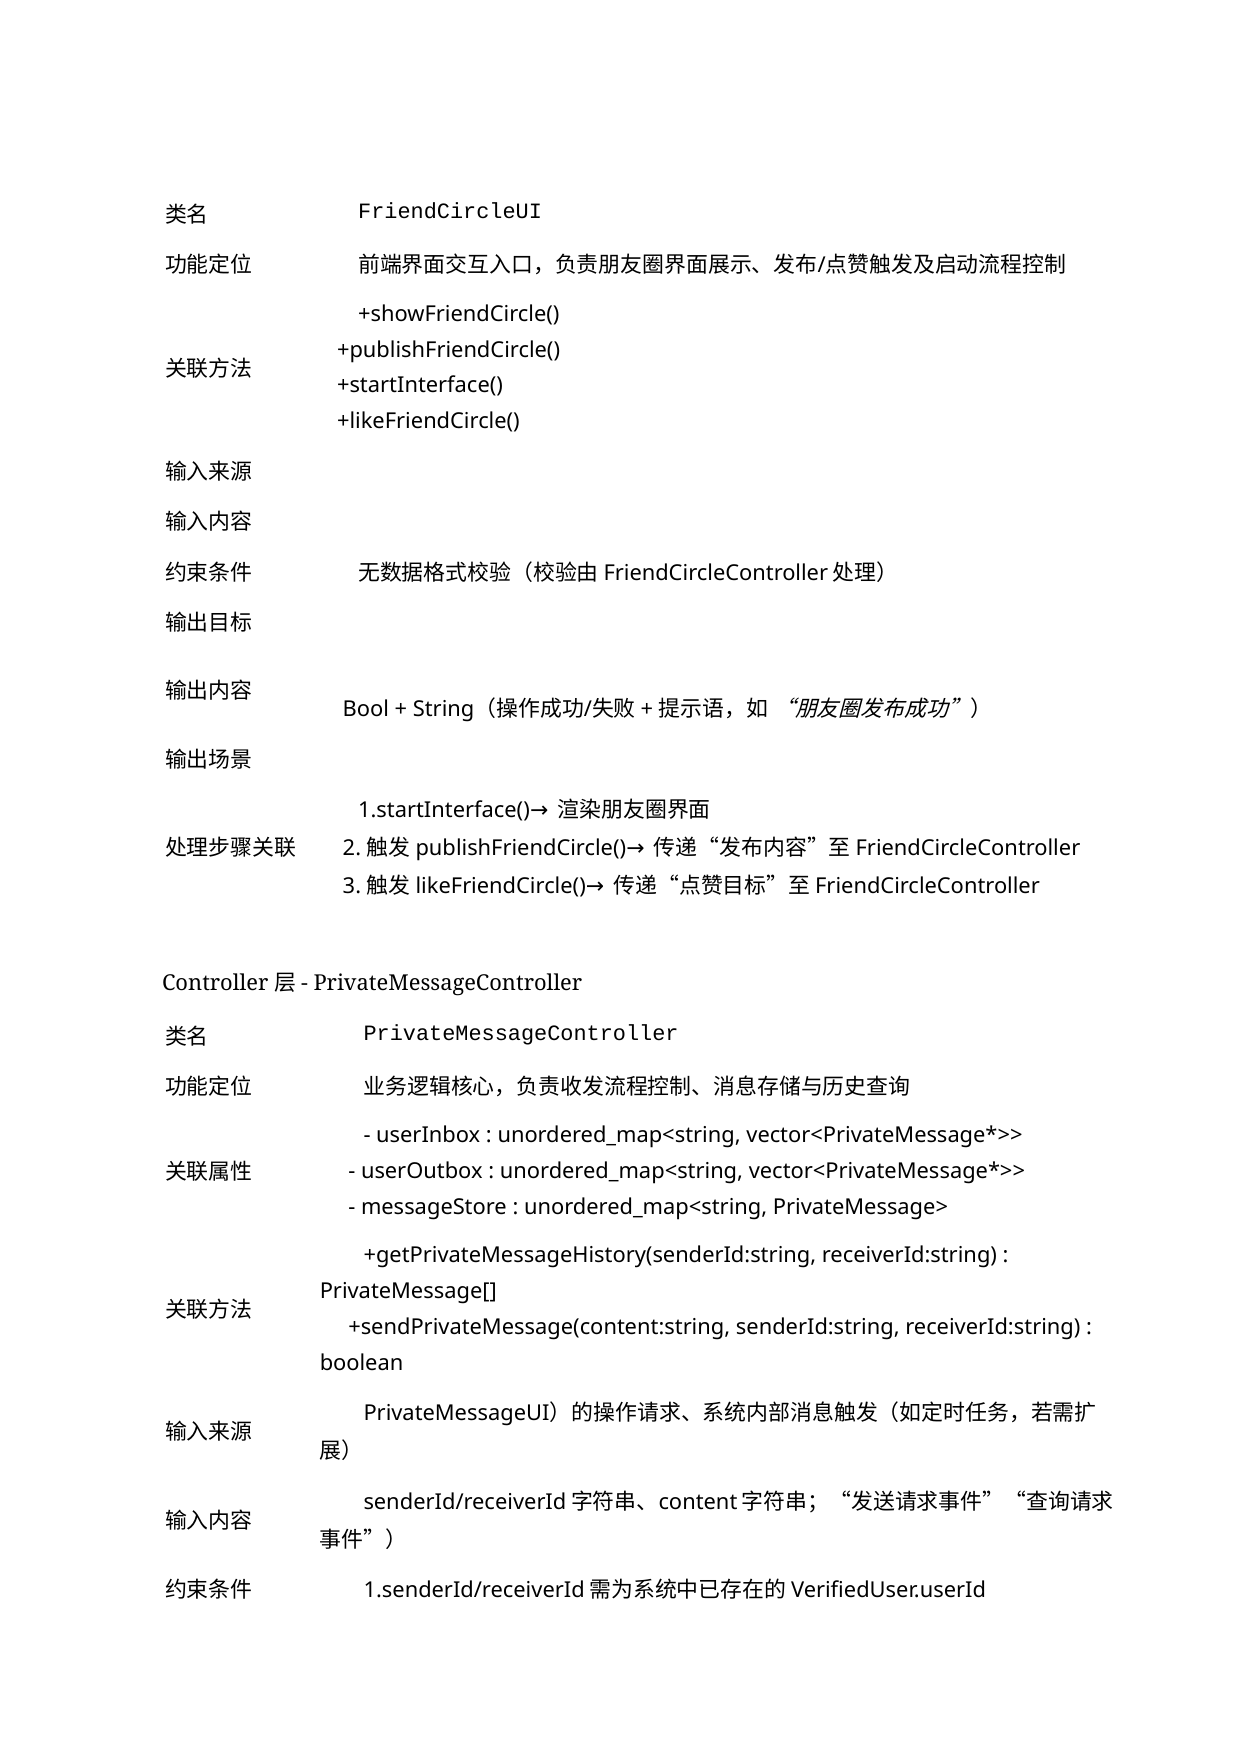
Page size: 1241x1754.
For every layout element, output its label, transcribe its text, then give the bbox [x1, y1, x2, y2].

table_cell 输入来源​ [118, 444, 311, 495]
table_cell 处理步骤关联​ [118, 783, 311, 909]
table_cell [311, 596, 1122, 646]
table_cell 输入内容​ [118, 1474, 317, 1563]
table_header 类名​ [118, 188, 311, 238]
table_header FriendCircleUI [311, 188, 1122, 238]
table_cell [311, 733, 1122, 783]
table_cell - userInbox : unordered_map<string, vector<PrivateMessage*>> - userOutbox : unordered_map<string, vector<PrivateMessage*>> - messageStore : unordered_map<string, PrivateMessage> [317, 1110, 1122, 1230]
table_cell 功能定位​ [118, 1060, 317, 1110]
table_cell 关联方法​ [118, 1230, 317, 1386]
table_cell [311, 495, 1122, 545]
table_cell senderId/receiverId字符串、content字符串；“发送请求事件”“查询请求事件”） [317, 1474, 1122, 1563]
table_cell 1.senderId/receiverId需为系统中已存在的 VerifiedUser.userId [317, 1563, 1122, 1613]
table_cell 输出目标​ [118, 596, 311, 646]
subtitle Controller 层 - PrivateMessageController [162, 965, 1122, 996]
table_cell PrivateMessageUI）的操作请求、系统内部消息触发（如定时任务，若需扩展） [317, 1386, 1122, 1474]
table_cell 前端界面交互入口，负责朋友圈界面展示、发布/点赞触发及启动流程控制 [311, 238, 1122, 288]
table_cell +getPrivateMessageHistory(senderId:string, receiverId:string) : PrivateMessage[] +sendPrivateMessage(content:string, senderId:string, receiverId:string) : boolean [317, 1230, 1122, 1386]
table_cell 约束条件​ [118, 545, 311, 596]
table_cell 1.startInterface()→ 渲染朋友圈界面 2. 触发 publishFriendCircle()→ 传递“发布内容”至 FriendCircleController 3. 触发 likeFriendCircle()→ 传递“点赞目标”至 FriendCircleController [311, 783, 1122, 909]
table_cell 输入内容​ [118, 495, 311, 545]
table_cell 输入来源​ [118, 1386, 317, 1474]
table_cell Bool + String（操作成功/失败 + 提示语，如 “朋友圈发布成功”） [311, 646, 1122, 733]
table_header 类名​ [118, 1009, 317, 1060]
table_header PrivateMessageController [317, 1009, 1122, 1060]
table_cell 业务逻辑核心，负责收发流程控制、消息存储与历史查询 [317, 1060, 1122, 1110]
table_cell 输出场景​ [118, 733, 311, 783]
table_cell 约束条件​ [118, 1563, 317, 1613]
table_cell 输出内容​ [118, 646, 311, 733]
table_cell [311, 444, 1122, 495]
table_cell +showFriendCircle() +publishFriendCircle() +startInterface() +likeFriendCircle() [311, 289, 1122, 444]
table_cell 关联方法​ [118, 289, 311, 444]
table_cell 功能定位​ [118, 238, 311, 288]
table_cell 关联属性​ [118, 1110, 317, 1230]
table_cell 无数据格式校验（校验由 FriendCircleController处理） [311, 545, 1122, 596]
